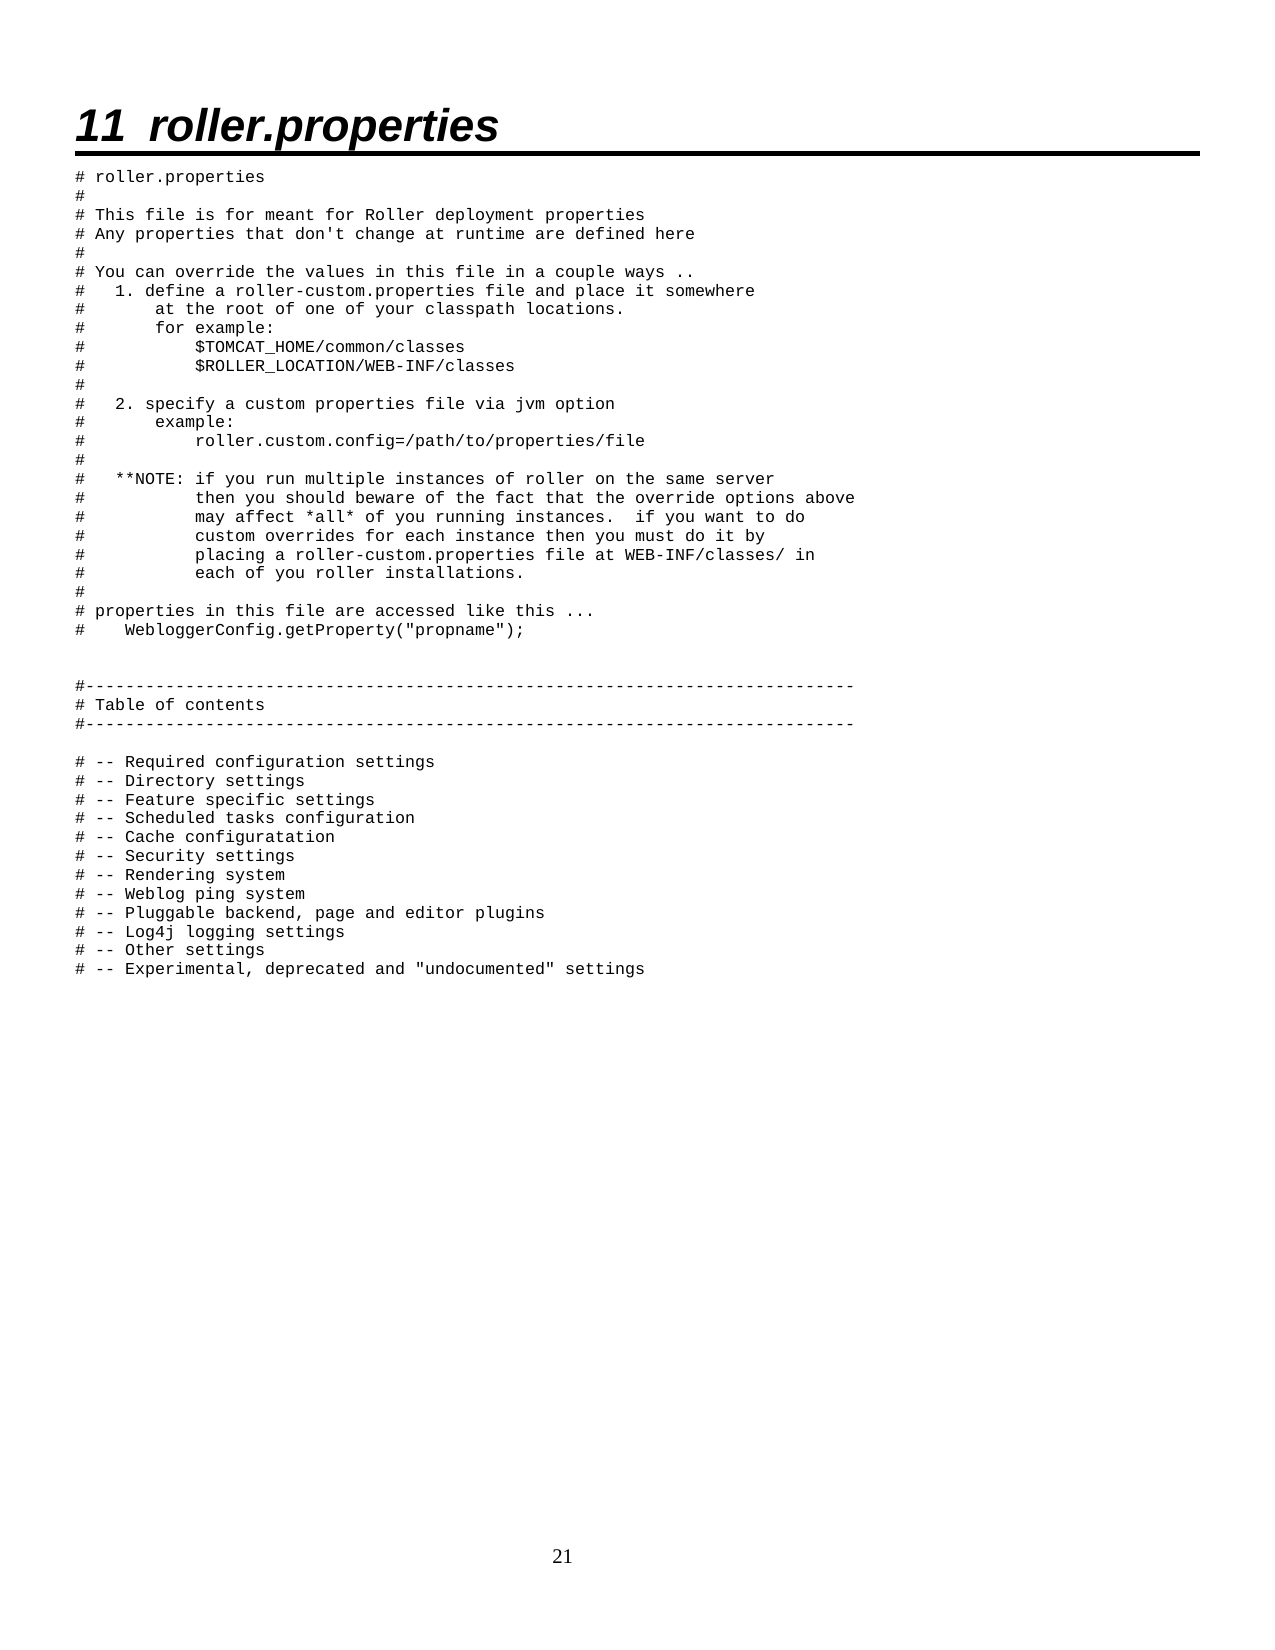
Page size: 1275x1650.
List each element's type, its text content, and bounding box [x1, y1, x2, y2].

text # [75, 452, 1200, 471]
text # -- Scheduled tasks configuration [75, 810, 1200, 829]
text # properties in this file are accessed like this ... [75, 603, 1200, 621]
text # each of you roller installations. [75, 565, 1200, 584]
text # [75, 244, 1200, 263]
text # -- Rendering system [75, 867, 1200, 885]
text #----------------------------------------------------------------------------- [75, 678, 1200, 697]
text # -- Experimental, deprecated and "undocumented" settings [75, 961, 1200, 980]
text # then you should beware of the fact that the override options above [75, 489, 1200, 508]
text # example: [75, 414, 1200, 433]
text # **NOTE: if you run multiple instances of roller on the same server [75, 471, 1200, 489]
text # [75, 188, 1200, 207]
text # 2. specify a custom properties file via jvm option [75, 395, 1200, 414]
text # You can override the values in this file in a couple ways .. [75, 263, 1200, 282]
text # -- Cache configuratation [75, 829, 1200, 848]
text # -- Other settings [75, 942, 1200, 961]
text # -- Weblog ping system [75, 885, 1200, 904]
text # -- Security settings [75, 848, 1200, 867]
text # -- Directory settings [75, 772, 1200, 791]
text #----------------------------------------------------------------------------- [75, 716, 1200, 734]
text # -- Required configuration settings [75, 753, 1200, 772]
text # This file is for meant for Roller deployment properties [75, 207, 1200, 226]
text # roller.properties [75, 169, 1200, 188]
text # at the root of one of your classpath locations. [75, 301, 1200, 320]
text # $ROLLER_LOCATION/WEB-INF/classes [75, 357, 1200, 376]
text # -- Pluggable backend, page and editor plugins [75, 904, 1200, 923]
text # for example: [75, 320, 1200, 339]
text # may affect *all* of you running instances. if you want to do [75, 508, 1200, 527]
text # -- Feature specific settings [75, 791, 1200, 810]
text # custom overrides for each instance then you must do it by [75, 527, 1200, 546]
text # -- Log4j logging settings [75, 923, 1200, 942]
text # Any properties that don't change at runtime are defined here [75, 226, 1200, 244]
text # [75, 584, 1200, 603]
text # roller.custom.config=/path/to/properties/file [75, 433, 1200, 452]
subtitle roller.properties [75, 100, 1200, 151]
text # WebloggerConfig.getProperty("propname"); [75, 621, 1200, 640]
text # [75, 376, 1200, 395]
text # 1. define a roller-custom.properties file and place it somewhere [75, 282, 1200, 301]
text # placing a roller-custom.properties file at WEB-INF/classes/ in [75, 546, 1200, 565]
text # Table of contents [75, 697, 1200, 716]
text # $TOMCAT_HOME/common/classes [75, 339, 1200, 357]
